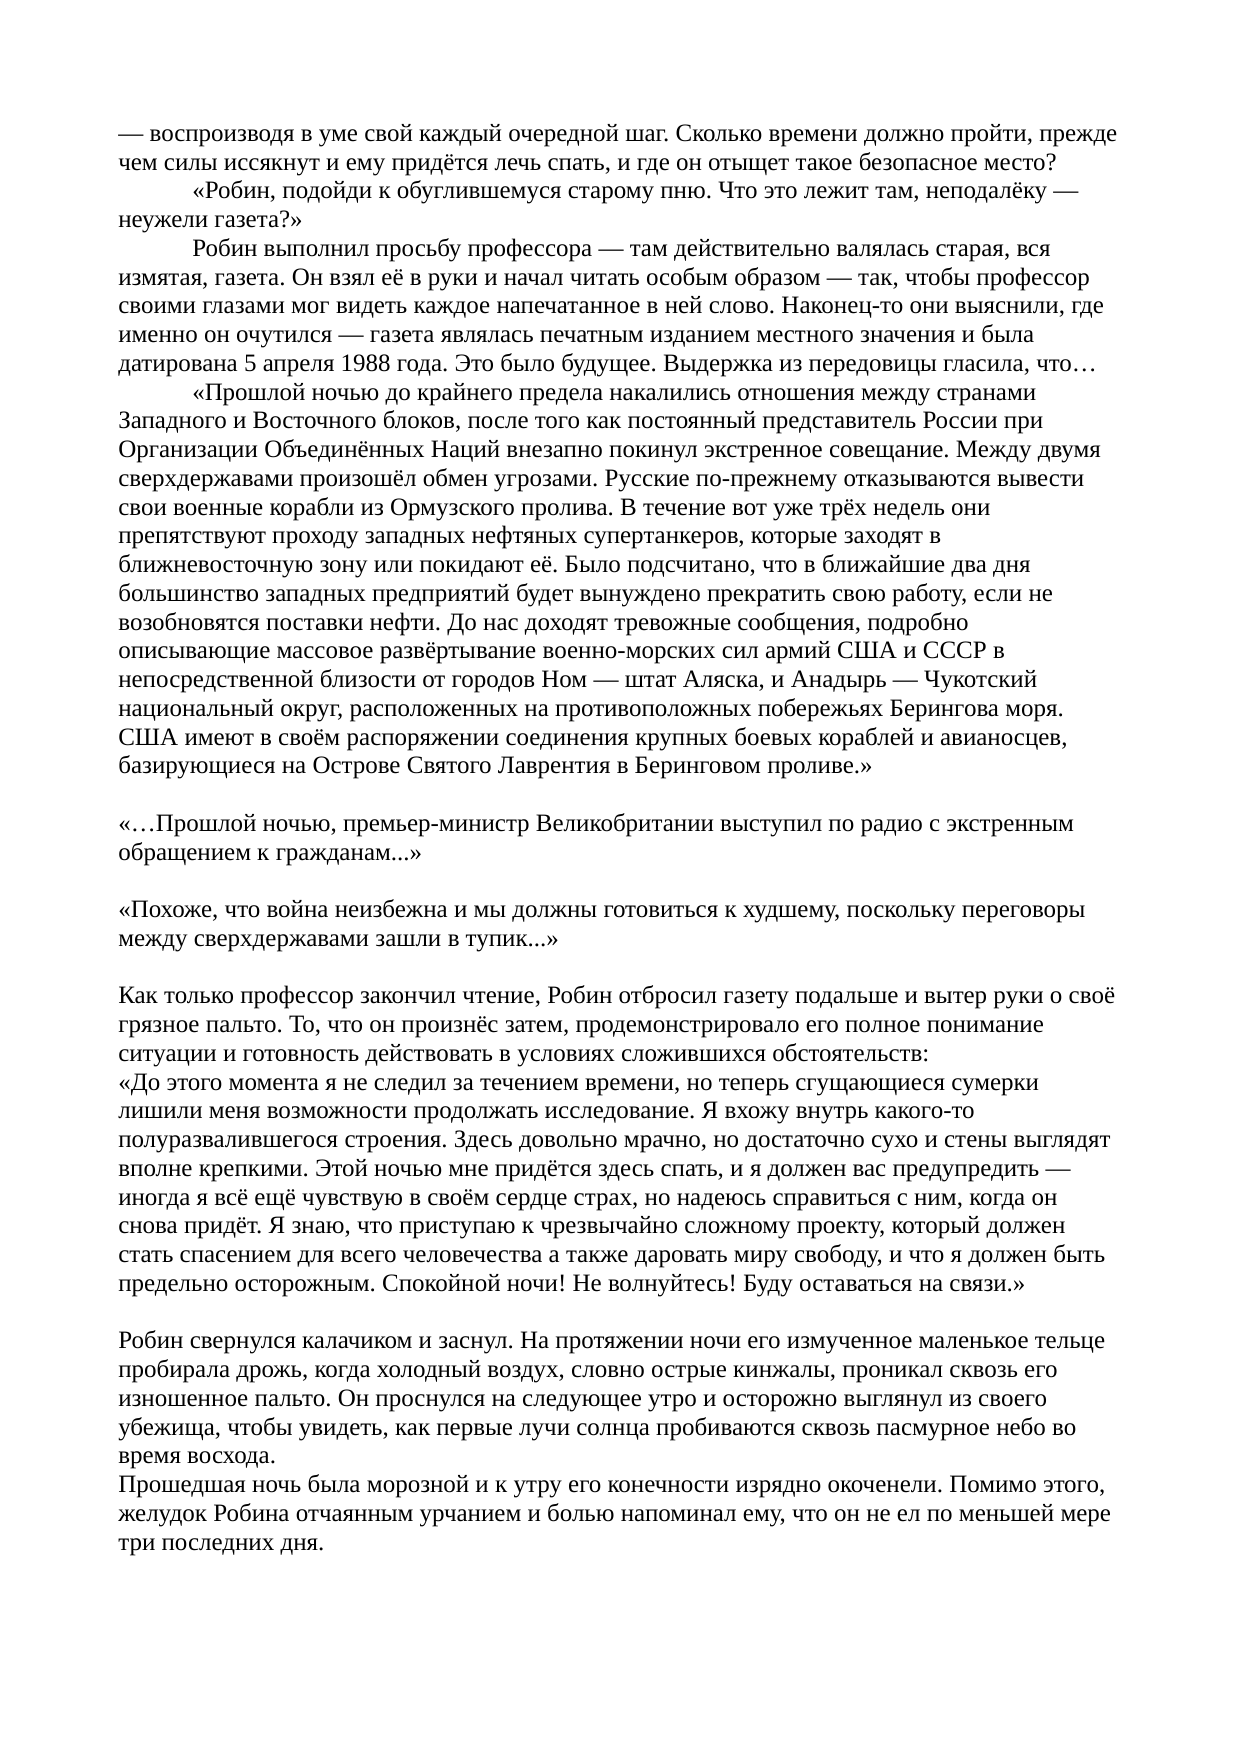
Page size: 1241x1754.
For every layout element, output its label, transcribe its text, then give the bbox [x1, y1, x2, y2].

text «Робин, подойди к обуглившемуся старому пню. Что это лежит там, неподалёку — неужели газета?» [118, 176, 1122, 233]
text Робин выполнил просьбу профессора — там действительно валялась старая, вся измятая, газета. Он взял её в руки и начал читать особым образом — так, чтобы профессор своими глазами мог видеть каждое напечатанное в ней слово. Наконец-то они выяснили, где именно он очутился — газета являлась печатным изданием местного значения и была датирована 5 апреля 1988 года. Это было будущее. Выдержка из передовицы гласила, что… [118, 233, 1122, 377]
text Робин свернулся калачиком и заснул. На протяжении ночи его измученное маленькое тельце пробирала дрожь, когда холодный воздух, словно острые кинжалы, проникал сквозь его изношенное пальто. Он проснулся на следующее утро и осторожно выглянул из своего убежища, чтобы увидеть, как первые лучи солнца пробиваются сквозь пасмурное небо во время восхода. [118, 1326, 1122, 1469]
text — воспроизводя в уме свой каждый очередной шаг. Сколько времени должно пройти, прежде чем силы иссякнут и ему придётся лечь спать, и где он отыщет такое безопасное место? [118, 118, 1122, 176]
text Как только профессор закончил чтение, Робин отбросил газету подальше и вытер руки о своё грязное пальто. То, что он произнёс затем, продемонстрировало его полное понимание ситуации и готовность действовать в условиях сложившихся обстоятельств: [118, 981, 1122, 1067]
text «Прошлой ночью до крайнего предела накалились отношения между странами Западного и Восточного блоков, после того как постоянный представитель России при Организации Объединённых Наций внезапно покинул экстренное совещание. Между двумя сверхдержавами произошёл обмен угрозами. Русские по-прежнему отказываются вывести свои военные корабли из Ормузского пролива. В течение вот уже трёх недель они препятствуют проходу западных нефтяных супертанкеров, которые заходят в ближневосточную зону или покидают её. Было подсчитано, что в ближайшие два дня большинство западных предприятий будет вынуждено прекратить свою работу, если не возобновятся поставки нефти. До нас доходят тревожные сообщения, подробно описывающие массовое развёртывание военно-морских сил армий США и СССР в непосредственной близости от городов Ном — штат Аляска, и Анадырь — Чукотский национальный округ, расположенных на противоположных побережьях Берингова моря. США имеют в своём распоряжении соединения крупных боевых кораблей и авианосцев, базирующиеся на Острове Святого Лаврентия в Беринговом проливе.» [118, 377, 1122, 779]
text Прошедшая ночь была морозной и к утру его конечности изрядно окоченели. Помимо этого, желудок Робина отчаянным урчанием и болью напоминал ему, что он не ел по меньшей мере три последних дня. [118, 1469, 1122, 1556]
text «Похоже, что война неизбежна и мы должны готовиться к худшему, поскольку переговоры между сверхдержавами зашли в тупик...» [118, 894, 1122, 952]
text «…Прошлой ночью, премьер-министр Великобритании выступил по радио с экстренным обращением к гражданам...» [118, 808, 1122, 866]
text «До этого момента я не следил за течением времени, но теперь сгущающиеся сумерки лишили меня возможности продолжать исследование. Я вхожу внутрь какого-то полуразвалившегося строения. Здесь довольно мрачно, но достаточно сухо и стены выглядят вполне крепкими. Этой ночью мне придётся здесь спать, и я должен вас предупредить — иногда я всё ещё чувствую в своём сердце страх, но надеюсь справиться с ним, когда он снова придёт. Я знаю, что приступаю к чрезвычайно сложному проекту, который должен стать спасением для всего человечества а также даровать миру свободу, и что я должен быть предельно осторожным. Спокойной ночи! Не волнуйтесь! Буду оставаться на связи.» [118, 1067, 1122, 1297]
